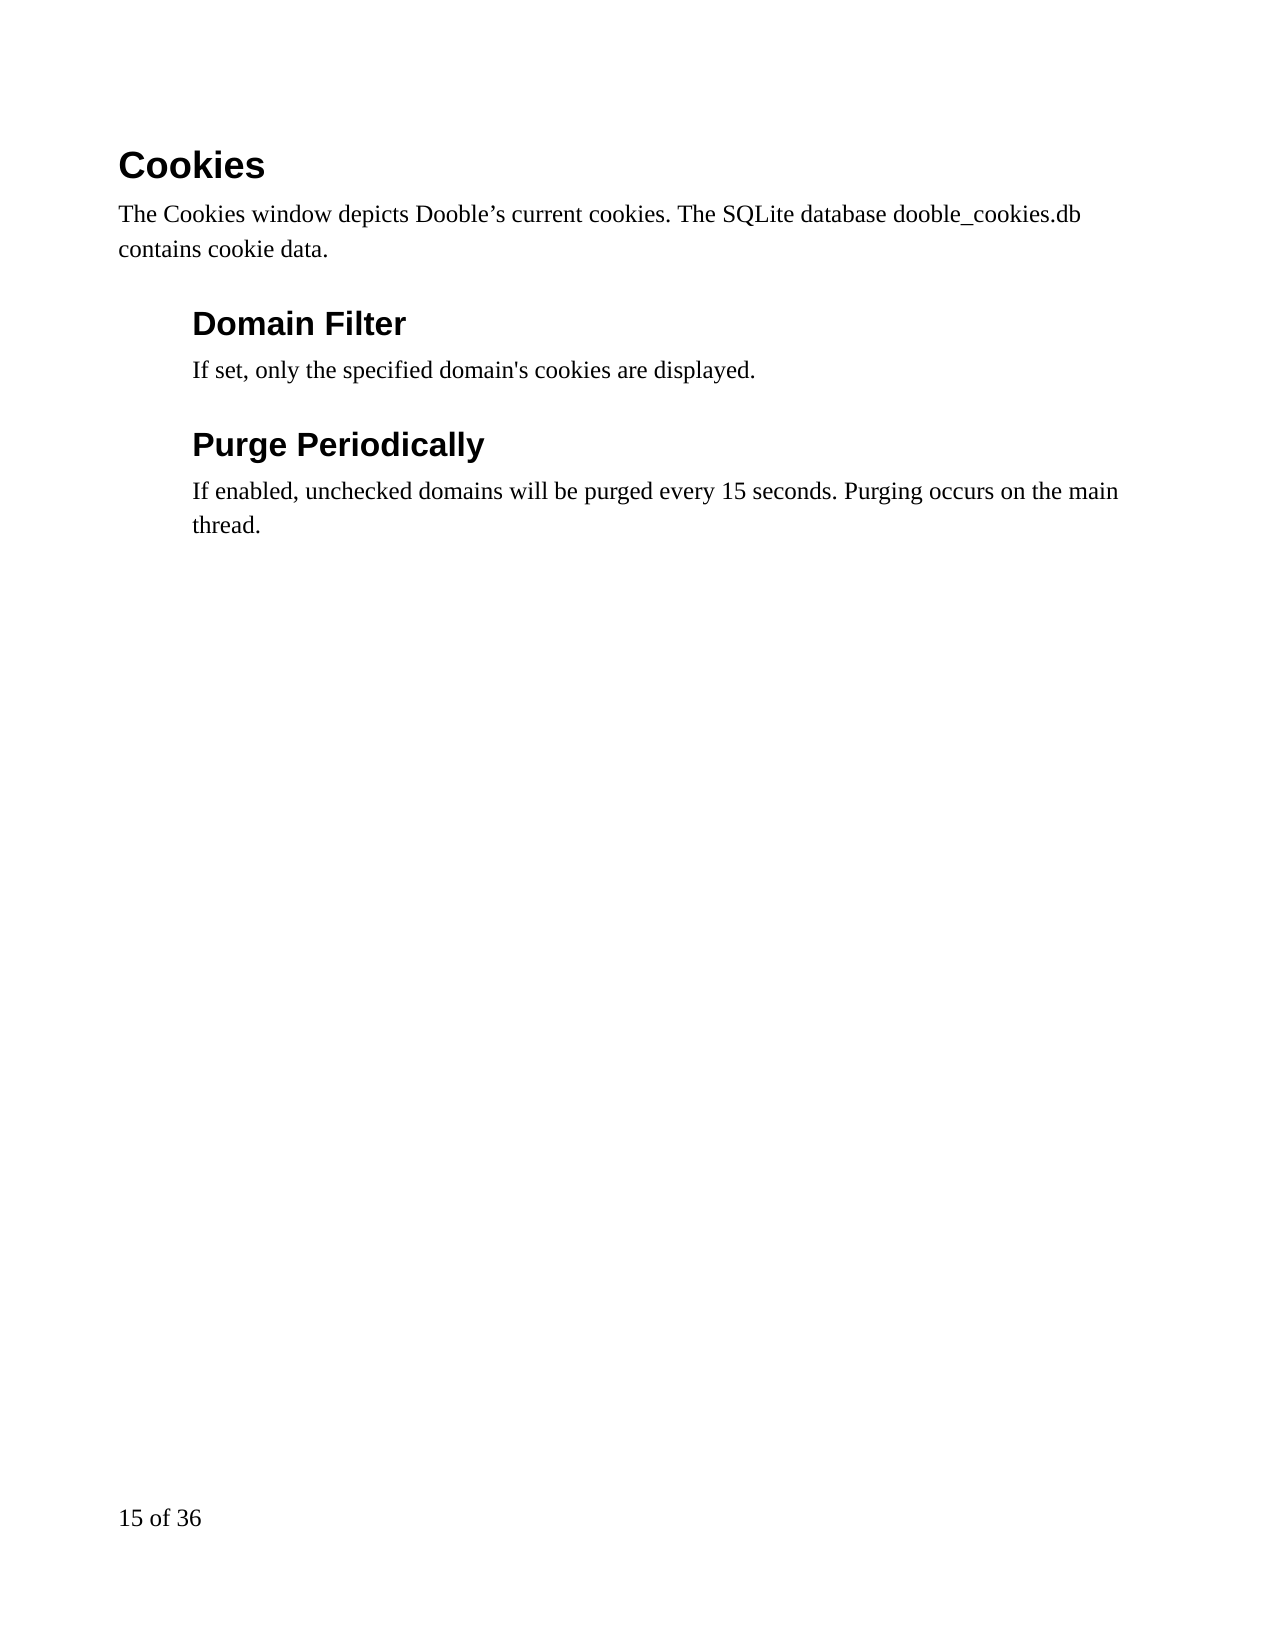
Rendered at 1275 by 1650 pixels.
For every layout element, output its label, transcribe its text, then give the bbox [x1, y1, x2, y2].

text If enabled, unchecked domains will be purged every 15 seconds. Purging occurs on the main thread. [192, 476, 1157, 539]
subtitle Cookies [118, 143, 1157, 187]
subtitle Purge Periodically [192, 425, 1157, 463]
subtitle Domain Filter [192, 304, 1157, 342]
text If set, only the specified domain's cookies are displayed. [192, 355, 1157, 383]
text The Cookies window depicts Dooble’s current cookies. The SQLite database dooble_cookies.db contains cookie data. [118, 199, 1157, 262]
